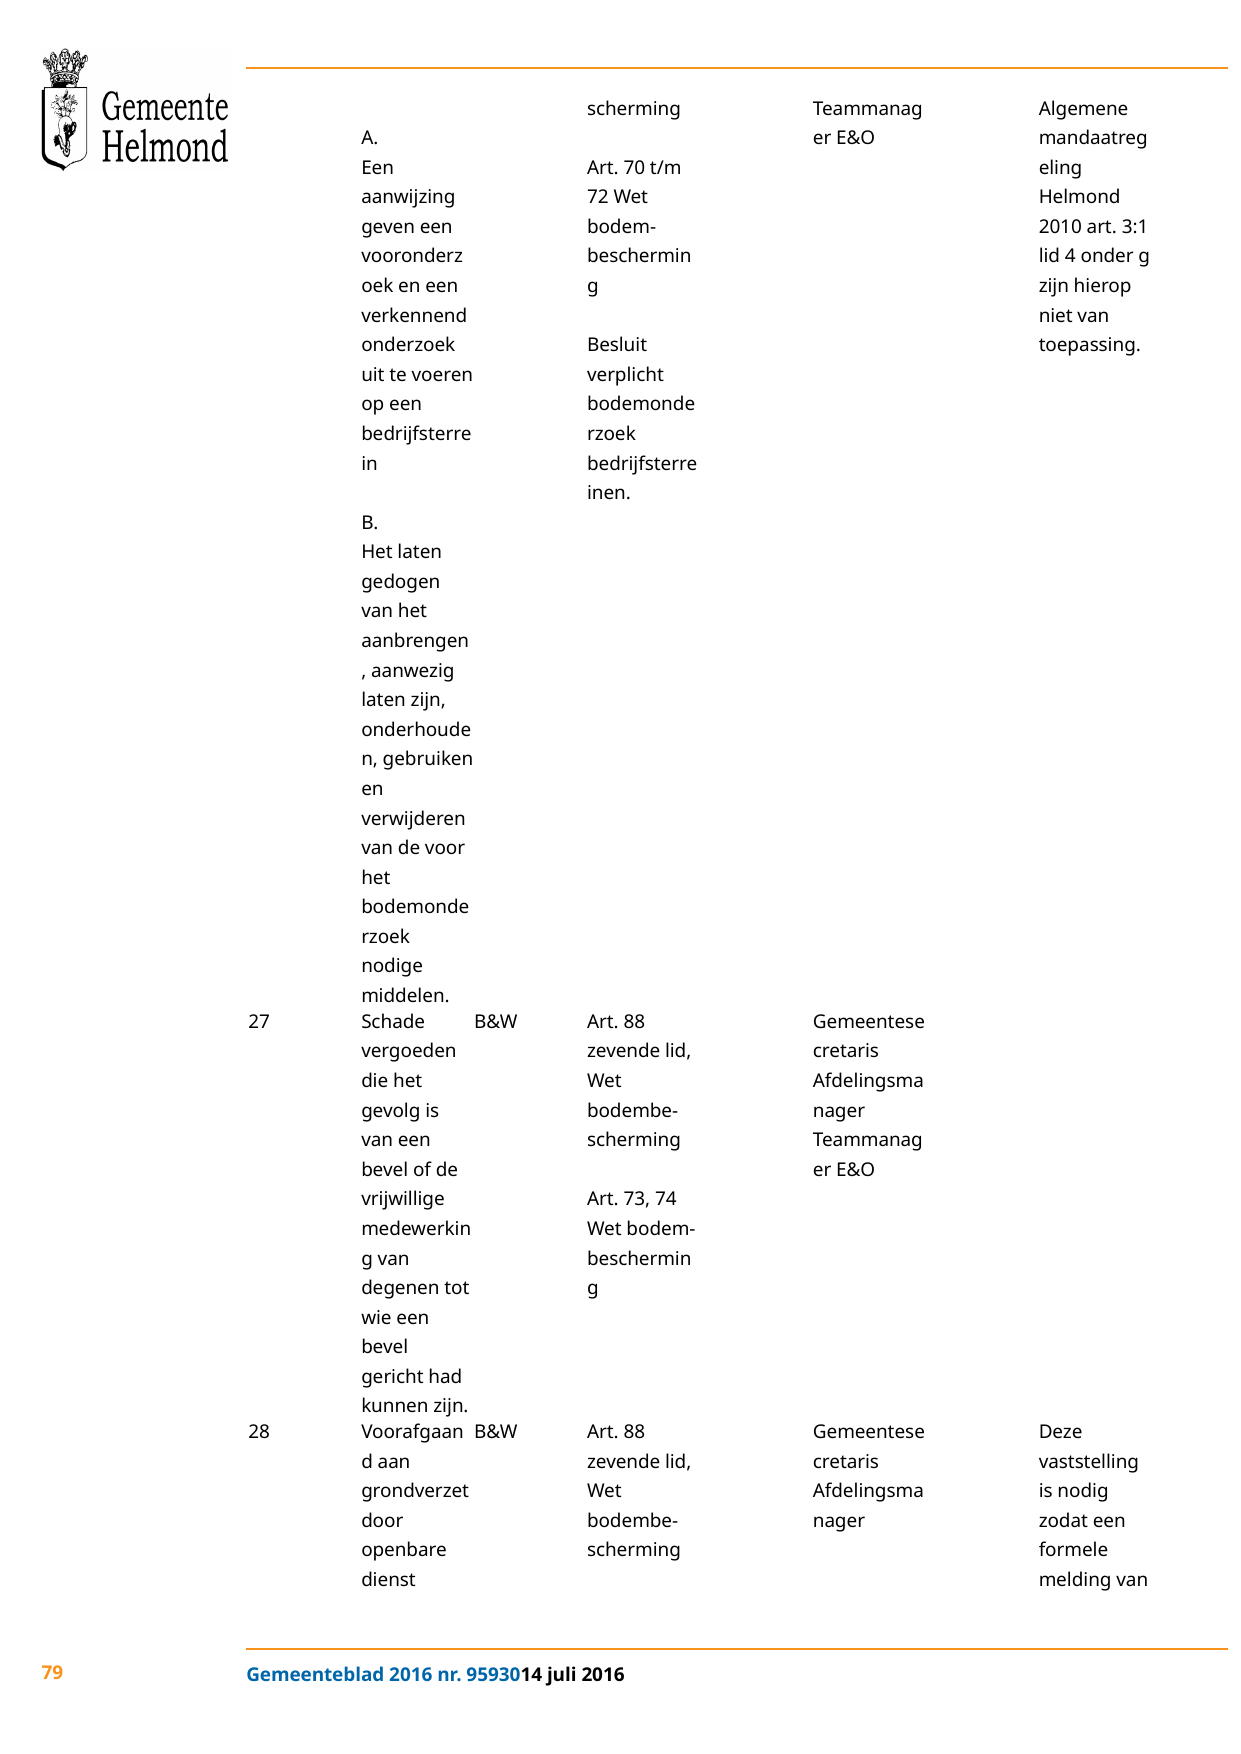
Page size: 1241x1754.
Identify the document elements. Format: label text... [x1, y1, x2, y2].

table_cell Gemeentesecretaris Afdelingsmanager [813, 1418, 926, 1592]
table_cell [248, 95, 361, 1008]
table_cell B&W [474, 1008, 587, 1418]
table_cell 27 [248, 1008, 361, 1418]
table_cell [700, 95, 813, 1008]
table_cell A. Een aanwijzing geven een vooronderzoek en een verkennend onderzoek uit te voeren op een bedrijfsterrein B. Het laten gedogen van het aanbrengen, aanwezig laten zijn, onderhouden, gebruiken en verwijderen van de voor het bodemonderzoek nodige middelen. [361, 95, 474, 1008]
table_cell Voorafgaand aan grondverzet door openbare dienst [361, 1418, 474, 1592]
table_cell Gemeentesecretaris Afdelingsmanager Teammanager E&O [813, 1008, 926, 1418]
picture [41, 47, 231, 172]
table_cell B&W [474, 1418, 587, 1592]
table_cell 28 [248, 1418, 361, 1592]
table_cell [474, 95, 587, 1008]
table_cell scherming Art. 70 t/m 72 Wet bodem­bescherming Besluit verplicht bodemonderzoek bedrijfsterreinen. [587, 95, 700, 1008]
table_cell Deze vaststelling is nodig zodat een formele melding van [1039, 1418, 1152, 1592]
table_cell Algemene mandaatregeling Helmond 2010 art. 3:1 lid 4 onder g zijn hierop niet van toepassing. [1039, 95, 1152, 1008]
table_cell [700, 1008, 813, 1418]
table_cell [1039, 1008, 1152, 1418]
table_cell Art. 88 zevende lid, Wet bodembe­scherming Art. 73, 74 Wet bodem­bescherming [587, 1008, 700, 1418]
table_cell [700, 1418, 813, 1592]
table_cell Teammanager E&O [813, 95, 926, 1008]
table_cell [926, 1418, 1038, 1592]
table_cell [926, 1008, 1038, 1418]
table_cell [926, 95, 1038, 1008]
table_cell Schade vergoeden die het gevolg is van een bevel of de vrijwillige medewerking van degenen tot wie een bevel gericht had kunnen zijn. [361, 1008, 474, 1418]
table_cell Art. 88 zevende lid, Wet bodembe­scherming [587, 1418, 700, 1592]
